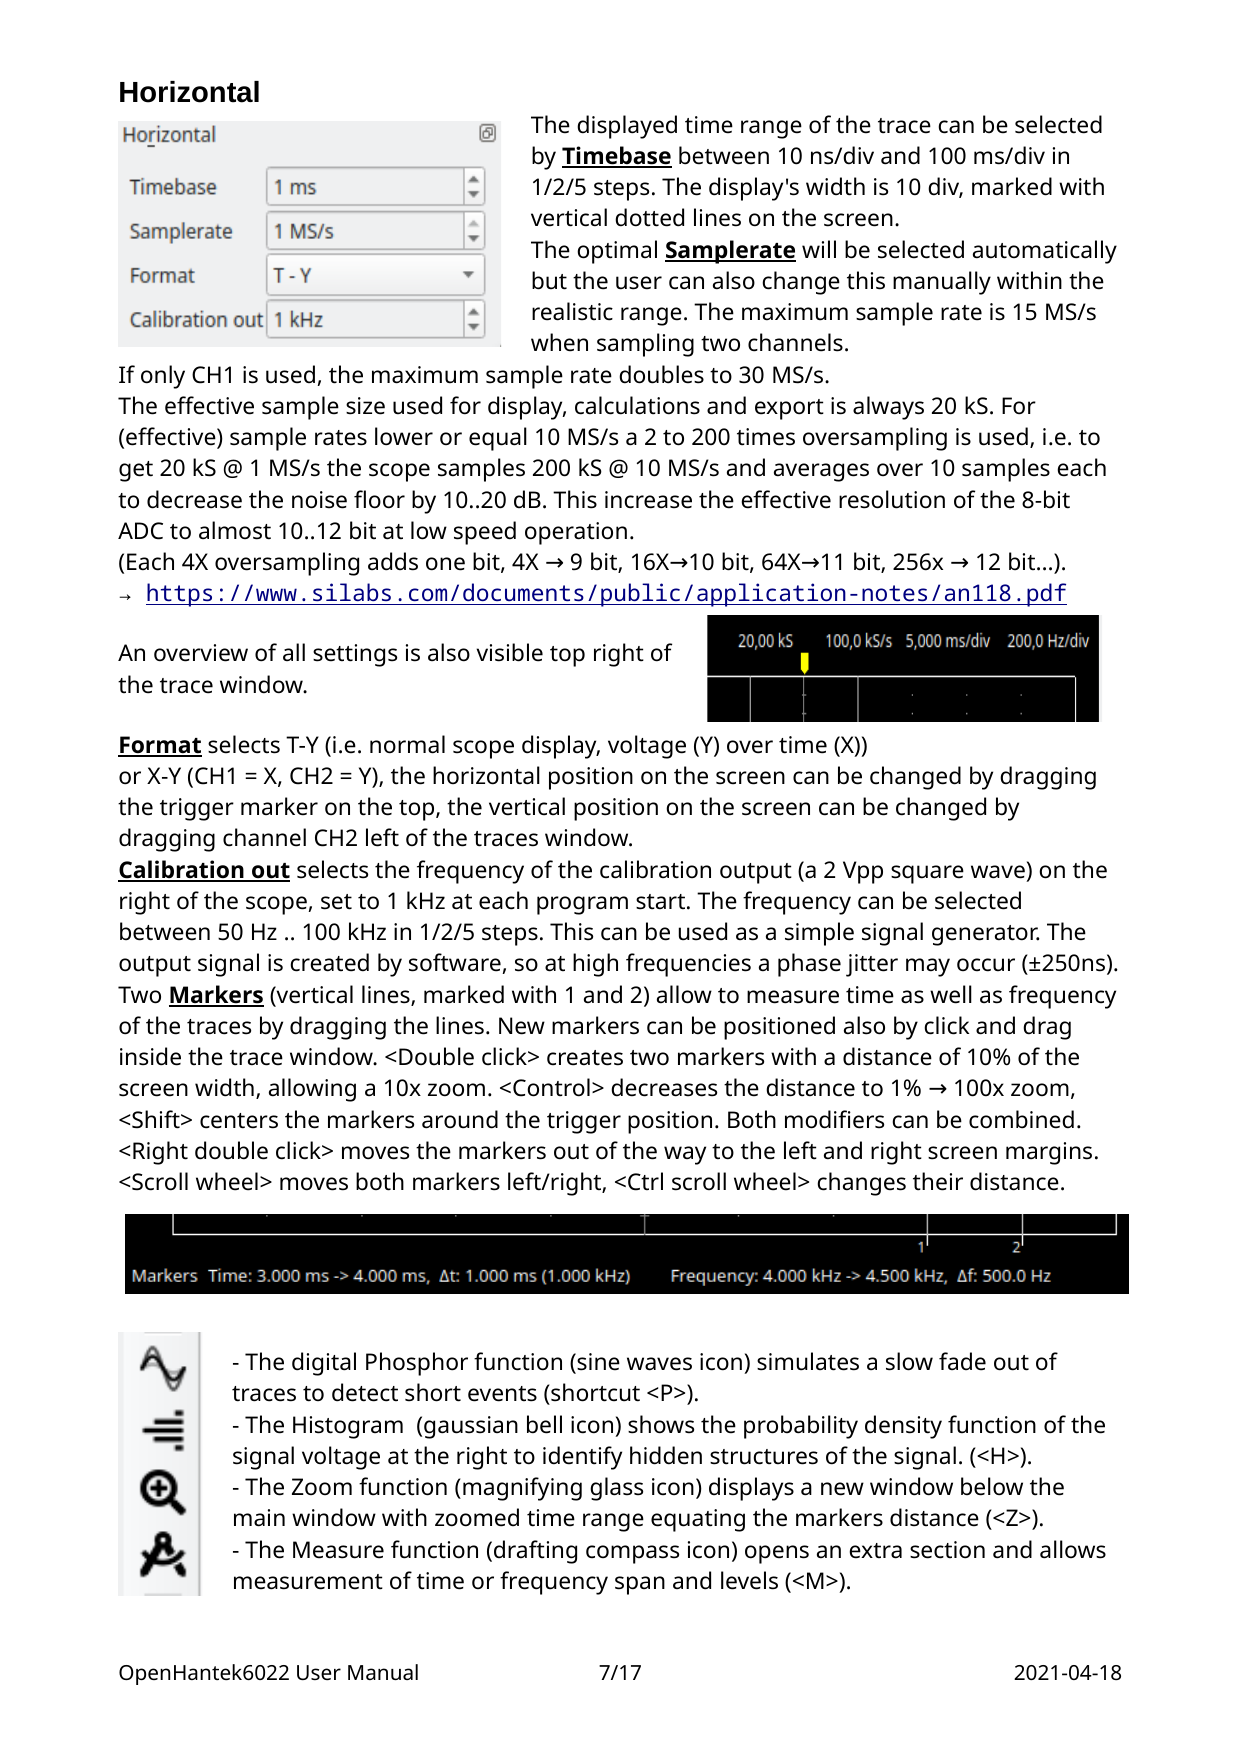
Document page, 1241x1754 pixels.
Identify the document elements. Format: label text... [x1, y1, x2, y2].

text <Scroll wheel> moves both markers left/right, <Ctrl scroll wheel> changes their distance. [118, 1166, 1122, 1197]
text Two Markers (vertical lines, marked with 1 and 2) allow to measure time as well as frequency of the traces by dragging the lines. New markers can be positioned also by click and drag inside the trace window. <Double click> creates two markers with a distance of 10% of the screen width, allowing a 10x zoom. <Control> decreases the distance to 1% → 100x zoom, <Shift> centers the markers around the trigger position. Both modifiers can be combined. <Right double click> moves the markers out of the way to the left and right screen margins. [118, 978, 1122, 1166]
text Calibration out selects the frequency of the calibration output (a 2 Vpp square wave) on the right of the scope, set to 1 kHz at each program start. The frequency can be selected between 50 Hz .. 100 kHz in 1/2/5 steps. This can be used as a simple signal generator. The output signal is created by software, so at high frequencies a phase jitter may occur (±250ns). [118, 853, 1122, 978]
picture [707, 615, 1103, 646]
text The optimal Samplerate will be selected automatically but the user can also change this manually within the realistic range. The maximum sample rate is 15 MS/s when sampling two channels. [118, 233, 1122, 358]
text An overview of all settings is also visible top right of the trace window. [118, 637, 1122, 700]
text - The Zoom function (magnifying glass icon) displays a new window below the main window with zoomed time range equating the markers distance (<Z>). [203, 1471, 1122, 1533]
text The effective sample size used for display, calculations and export is always 20 kS. For (effective) sample rates lower or equal 10 MS/s a 2 to 200 times oversampling is used, i.e. to get 20 kS @ 1 MS/s the scope samples 200 kS @ 10 MS/s and averages over 10 samples each to decrease the noise floor by 10..20 dB. This increase the effective resolution of the 8-bit ADC to almost 10..12 bit at low speed operation. [118, 390, 1122, 546]
text If only CH1 is used, the maximum sample rate doubles to 30 MS/s. [118, 358, 1122, 390]
text - The Measure function (drafting compass icon) opens an extra section and allows measurement of time or frequency span and levels (<M>). [203, 1533, 1122, 1596]
text → https://www.silabs.com/documents/public/application-notes/an118.pdf [118, 577, 1122, 608]
picture [118, 1332, 203, 1596]
text - The digital Phosphor function (sine waves icon) simulates a slow fade out of traces to detect short events (shortcut <P>). [203, 1346, 1122, 1408]
text The displayed time range of the trace can be selected by Timebase between 10 ns/div and 100 ms/div in 1/2/5 steps. The display's width is 10 div, marked with vertical dotted lines on the screen. [118, 108, 1122, 233]
picture [125, 1214, 1129, 1294]
subtitle Horizontal [118, 75, 1122, 108]
text - The Histogram (gaussian bell icon) shows the probability density function of the signal voltage at the right to identify hidden structures of the signal. (<H>). [203, 1408, 1122, 1471]
text Format selects T-Y (i.e. normal scope display, voltage (Y) over time (X)) or X-Y (CH1 = X, CH2 = Y), the horizontal position on the screen can be changed by dragging the trigger marker on the top, the vertical position on the screen can be changed by dragging channel CH2 left of the traces window. [118, 728, 1122, 853]
picture [118, 121, 502, 347]
text (Each 4X oversampling adds one bit, 4X → 9 bit, 16X→10 bit, 64X→11 bit, 256x → 12 bit…). [118, 546, 1122, 577]
